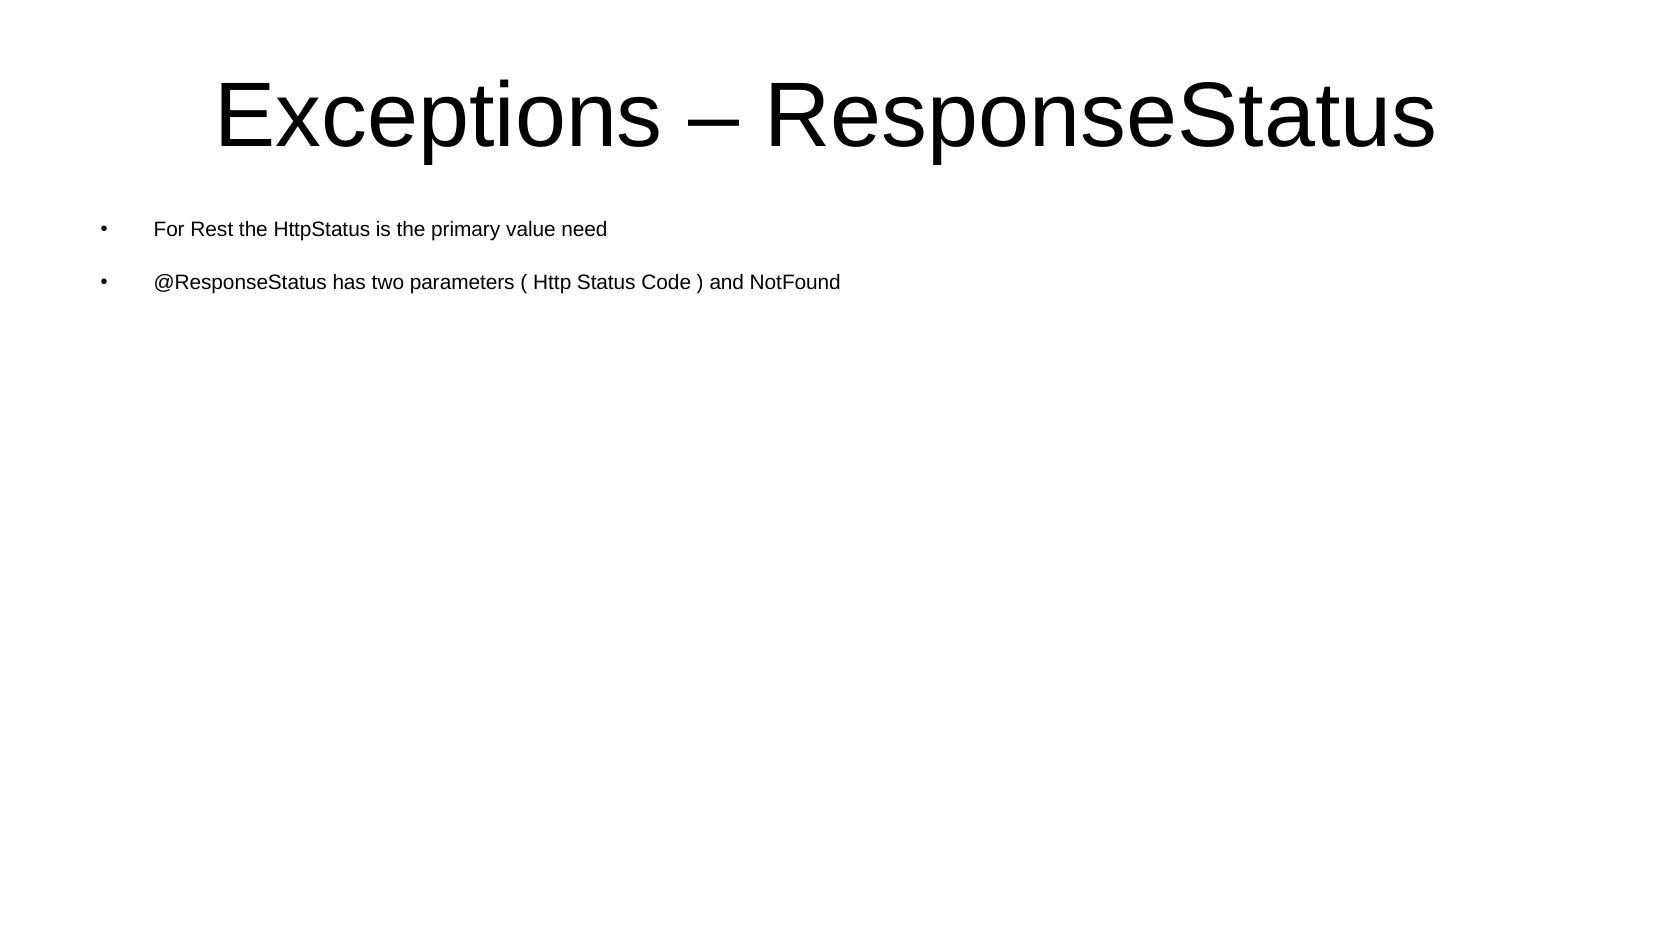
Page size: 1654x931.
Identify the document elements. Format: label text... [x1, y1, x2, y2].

title Exceptions – ResponseStatus [82, 37, 1571, 193]
list For Rest the HttpStatus is the primary value need @ResponseStatus has two parameters ( Http Status Code ) and NotFound [82, 217, 1613, 901]
